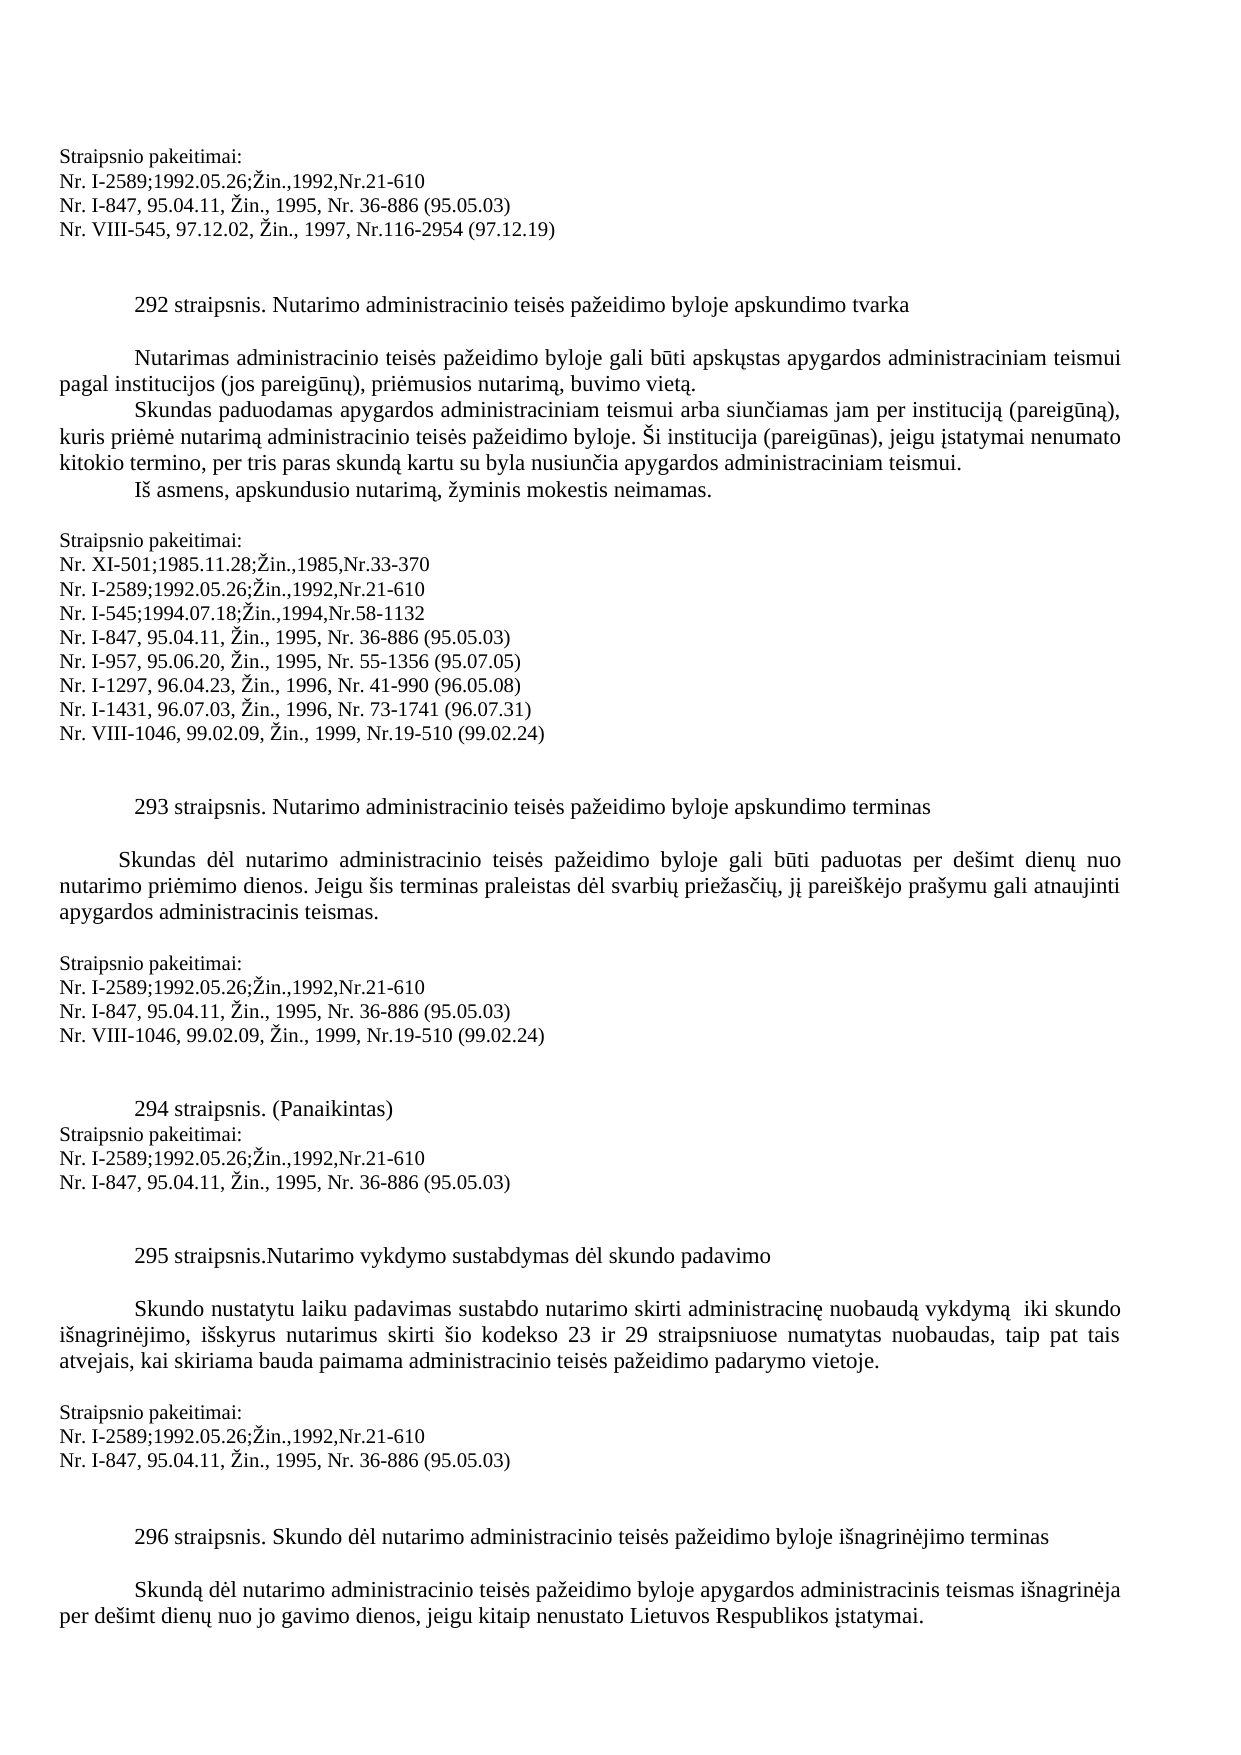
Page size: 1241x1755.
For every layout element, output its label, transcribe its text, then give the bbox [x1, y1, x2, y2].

text 295 straipsnis.Nutarimo vykdymo sustabdymas dėl skundo padavimo [59, 1242, 1122, 1268]
text Nr. XI-501;1985.11.28;Žin.,1985,Nr.33-370 [59, 552, 1122, 576]
text Nr. VIII-545, 97.12.02, Žin., 1997, Nr.116-2954 (97.12.19) [59, 217, 1122, 241]
text Nr. VIII-1046, 99.02.09, Žin., 1999, Nr.19-510 (99.02.24) [59, 1023, 1122, 1047]
text Nr. I-847, 95.04.11, Žin., 1995, Nr. 36-886 (95.05.03) [59, 193, 1122, 217]
text 292 straipsnis. Nutarimo administracinio teisės pažeidimo byloje apskundimo tvarka [134, 291, 1122, 317]
text 293 straipsnis. Nutarimo administracinio teisės pažeidimo byloje apskundimo terminas [134, 793, 1122, 819]
text Skundo nustatytu laiku padavimas sustabdo nutarimo skirti administracinę nuobaudą vykdymą iki skundo išnagrinėjimo, išskyrus nutarimus skirti šio kodekso 23 ir 29 straipsniuose numatytas nuobaudas, taip pat tais atvejais, kai skiriama bauda paimama administracinio teisės pažeidimo padarymo vietoje. [59, 1295, 1122, 1374]
text Nr. I-1431, 96.07.03, Žin., 1996, Nr. 73-1741 (96.07.31) [59, 697, 1122, 721]
text Nr. I-847, 95.04.11, Žin., 1995, Nr. 36-886 (95.05.03) [59, 1448, 1122, 1472]
text Nr. I-957, 95.06.20, Žin., 1995, Nr. 55-1356 (95.07.05) [59, 649, 1122, 673]
text Straipsnio pakeitimai: [59, 144, 1122, 168]
text Skundą dėl nutarimo administracinio teisės pažeidimo byloje apygardos administracinis teismas išnagrinėja per dešimt dienų nuo jo gavimo dienos, jeigu kitaip nenustato Lietuvos Respublikos įstatymai. [59, 1576, 1122, 1628]
text 294 straipsnis. (Panaikintas) [59, 1096, 1122, 1122]
text Nr. I-2589;1992.05.26;Žin.,1992,Nr.21-610 [59, 168, 1122, 193]
text Nr. I-1297, 96.04.23, Žin., 1996, Nr. 41-990 (96.05.08) [59, 673, 1122, 697]
text Nr. VIII-1046, 99.02.09, Žin., 1999, Nr.19-510 (99.02.24) [59, 721, 1122, 745]
text 296 straipsnis. Skundo dėl nutarimo administracinio teisės pažeidimo byloje išnagrinėjimo terminas [134, 1523, 1122, 1549]
text Iš asmens, apskundusio nutarimą, žyminis mokestis neimamas. [59, 476, 1122, 502]
text Nr. I-2589;1992.05.26;Žin.,1992,Nr.21-610 [59, 576, 1122, 601]
text Nr. I-847, 95.04.11, Žin., 1995, Nr. 36-886 (95.05.03) [59, 624, 1122, 649]
text Nr. I-2589;1992.05.26;Žin.,1992,Nr.21-610 [59, 975, 1122, 999]
text Nr. I-847, 95.04.11, Žin., 1995, Nr. 36-886 (95.05.03) [59, 999, 1122, 1023]
text Straipsnio pakeitimai: [59, 1400, 1122, 1424]
text Skundas dėl nutarimo administracinio teisės pažeidimo byloje gali būti paduotas per dešimt dienų nuo nutarimo priėmimo dienos. Jeigu šis terminas praleistas dėl svarbių priežasčių, jį pareiškėjo prašymu gali atnaujinti apygardos administracinis teismas. [59, 846, 1122, 925]
text Straipsnio pakeitimai: [59, 528, 1122, 552]
text Nr. I-847, 95.04.11, Žin., 1995, Nr. 36-886 (95.05.03) [59, 1170, 1122, 1194]
text Nr. I-2589;1992.05.26;Žin.,1992,Nr.21-610 [59, 1424, 1122, 1448]
text Straipsnio pakeitimai: [59, 951, 1122, 975]
text Nr. I-2589;1992.05.26;Žin.,1992,Nr.21-610 [59, 1146, 1122, 1170]
text Skundas paduodamas apygardos administraciniam teismui arba siunčiamas jam per instituciją (pareigūną), kuris priėmė nutarimą administracinio teisės pažeidimo byloje. Ši institucija (pareigūnas), jeigu įstatymai nenumato kitokio termino, per tris paras skundą kartu su byla nusiunčia apygardos administraciniam teismui. [59, 397, 1122, 476]
text Nr. I-545;1994.07.18;Žin.,1994,Nr.58-1132 [59, 601, 1122, 624]
text Nutarimas administracinio teisės pažeidimo byloje gali būti apskųstas apygardos administraciniam teismui pagal institucijos (jos pareigūnų), priėmusios nutarimą, buvimo vietą. [59, 344, 1122, 397]
text Straipsnio pakeitimai: [59, 1122, 1122, 1146]
